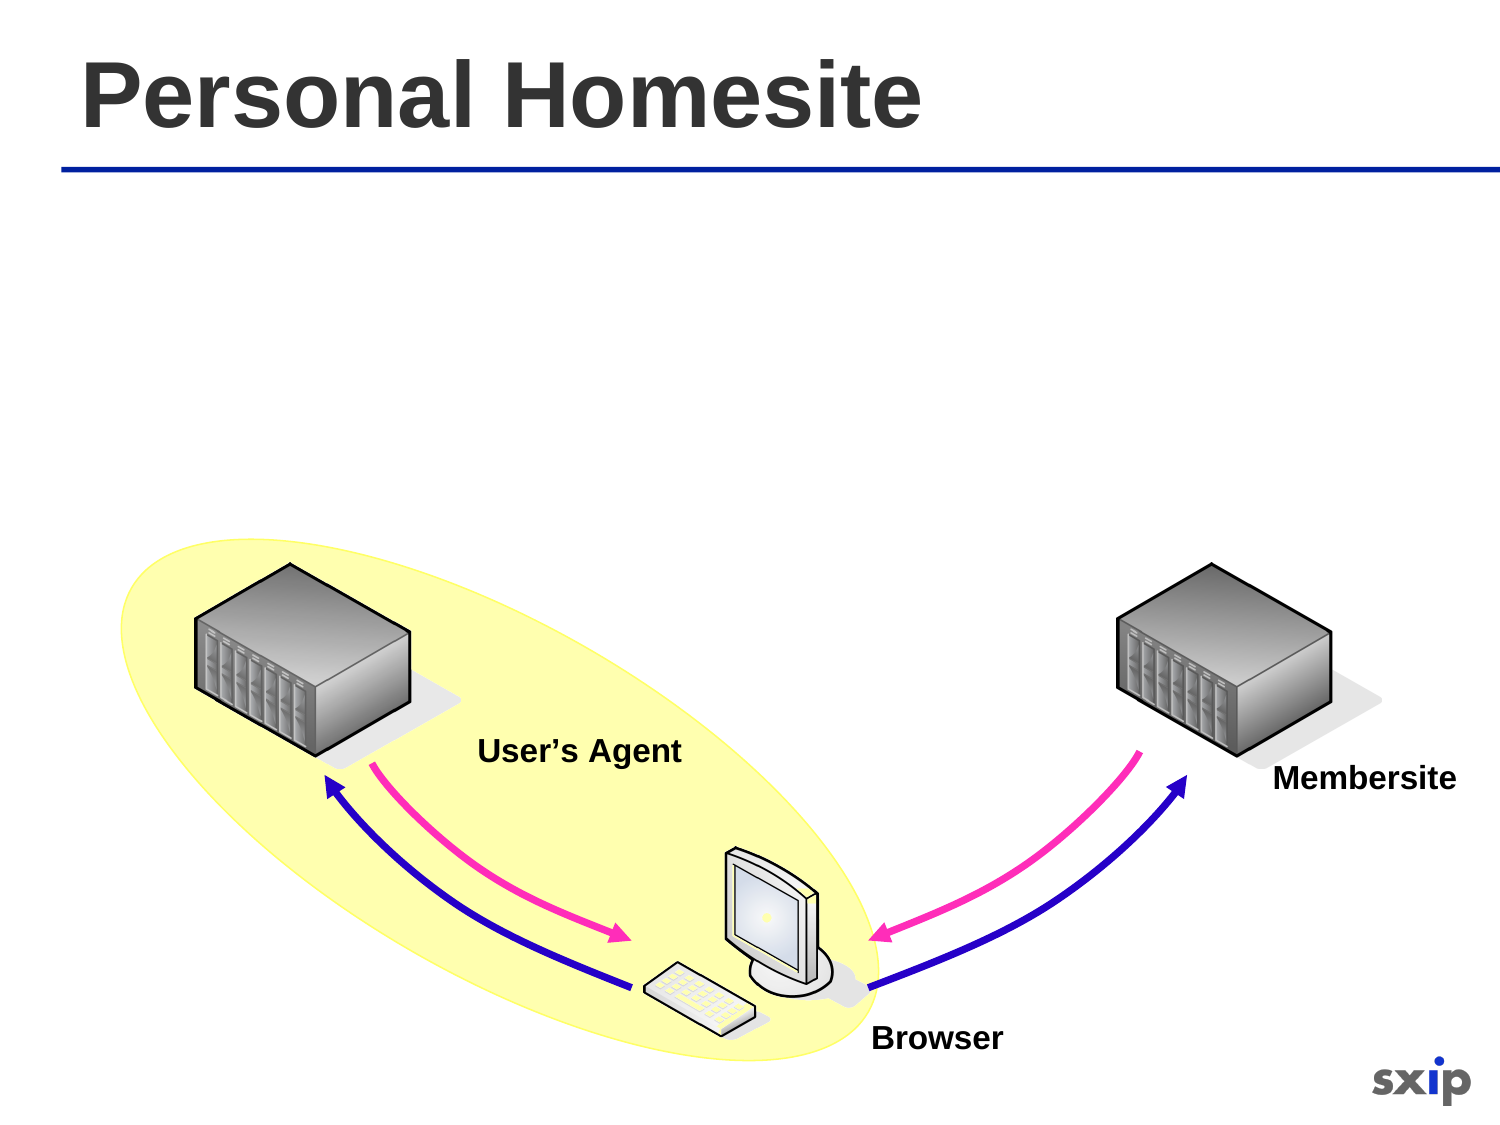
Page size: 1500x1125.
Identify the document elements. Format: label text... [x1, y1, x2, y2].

title Personal Homesite [61, 21, 1495, 169]
text_box User’s Agent [462, 725, 698, 778]
text_box [871, 941, 879, 982]
text_box Browser [856, 1011, 1019, 1064]
picture [194, 562, 461, 769]
picture [643, 846, 871, 1040]
text_box [121, 539, 841, 1061]
text_box [871, 989, 877, 1007]
picture [1116, 562, 1382, 769]
text_box Membersite [1257, 751, 1473, 805]
picture [1372, 1056, 1471, 1106]
